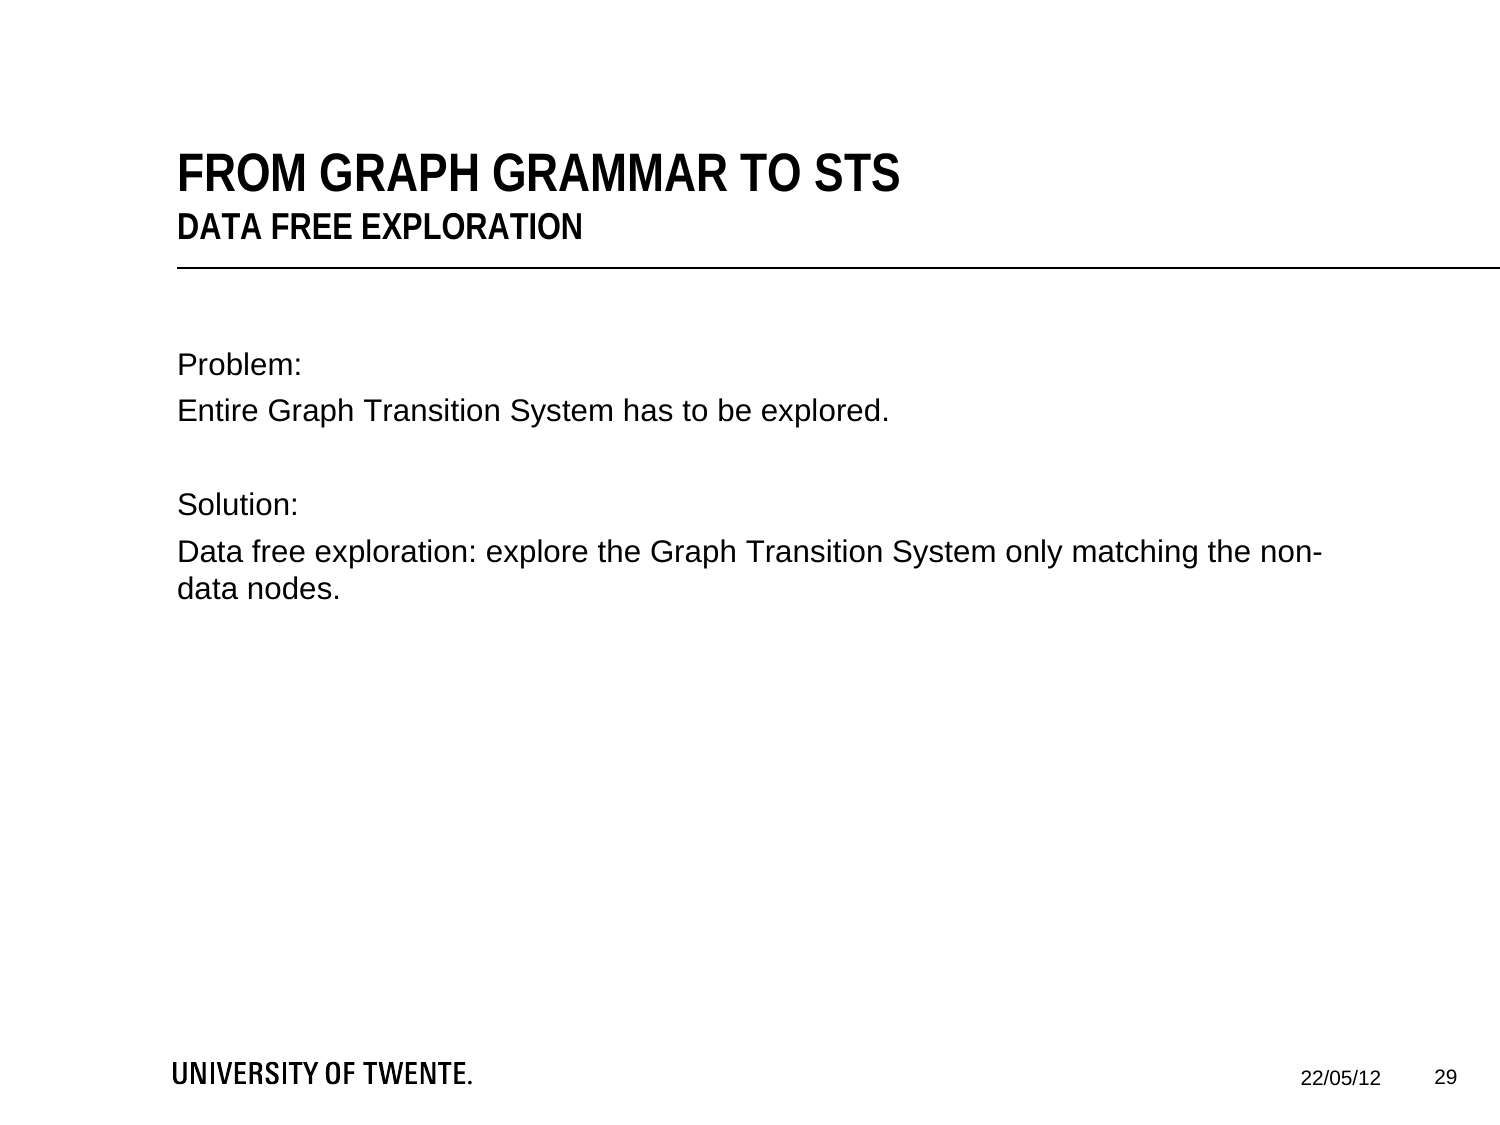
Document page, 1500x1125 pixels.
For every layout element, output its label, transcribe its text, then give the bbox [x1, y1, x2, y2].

text_box 22/05/12 [1242, 1050, 1395, 1125]
text_box [1395, 1049, 1458, 1125]
list Problem: Entire Graph Transition System has to be explored. Solution: Data free exploration: explore the Graph Transition System only matching the non-data nodes. [177, 336, 1381, 961]
title FROM GRAPH GRAMMAR TO STS DATA FREE EXPLORATION [177, 59, 1458, 248]
